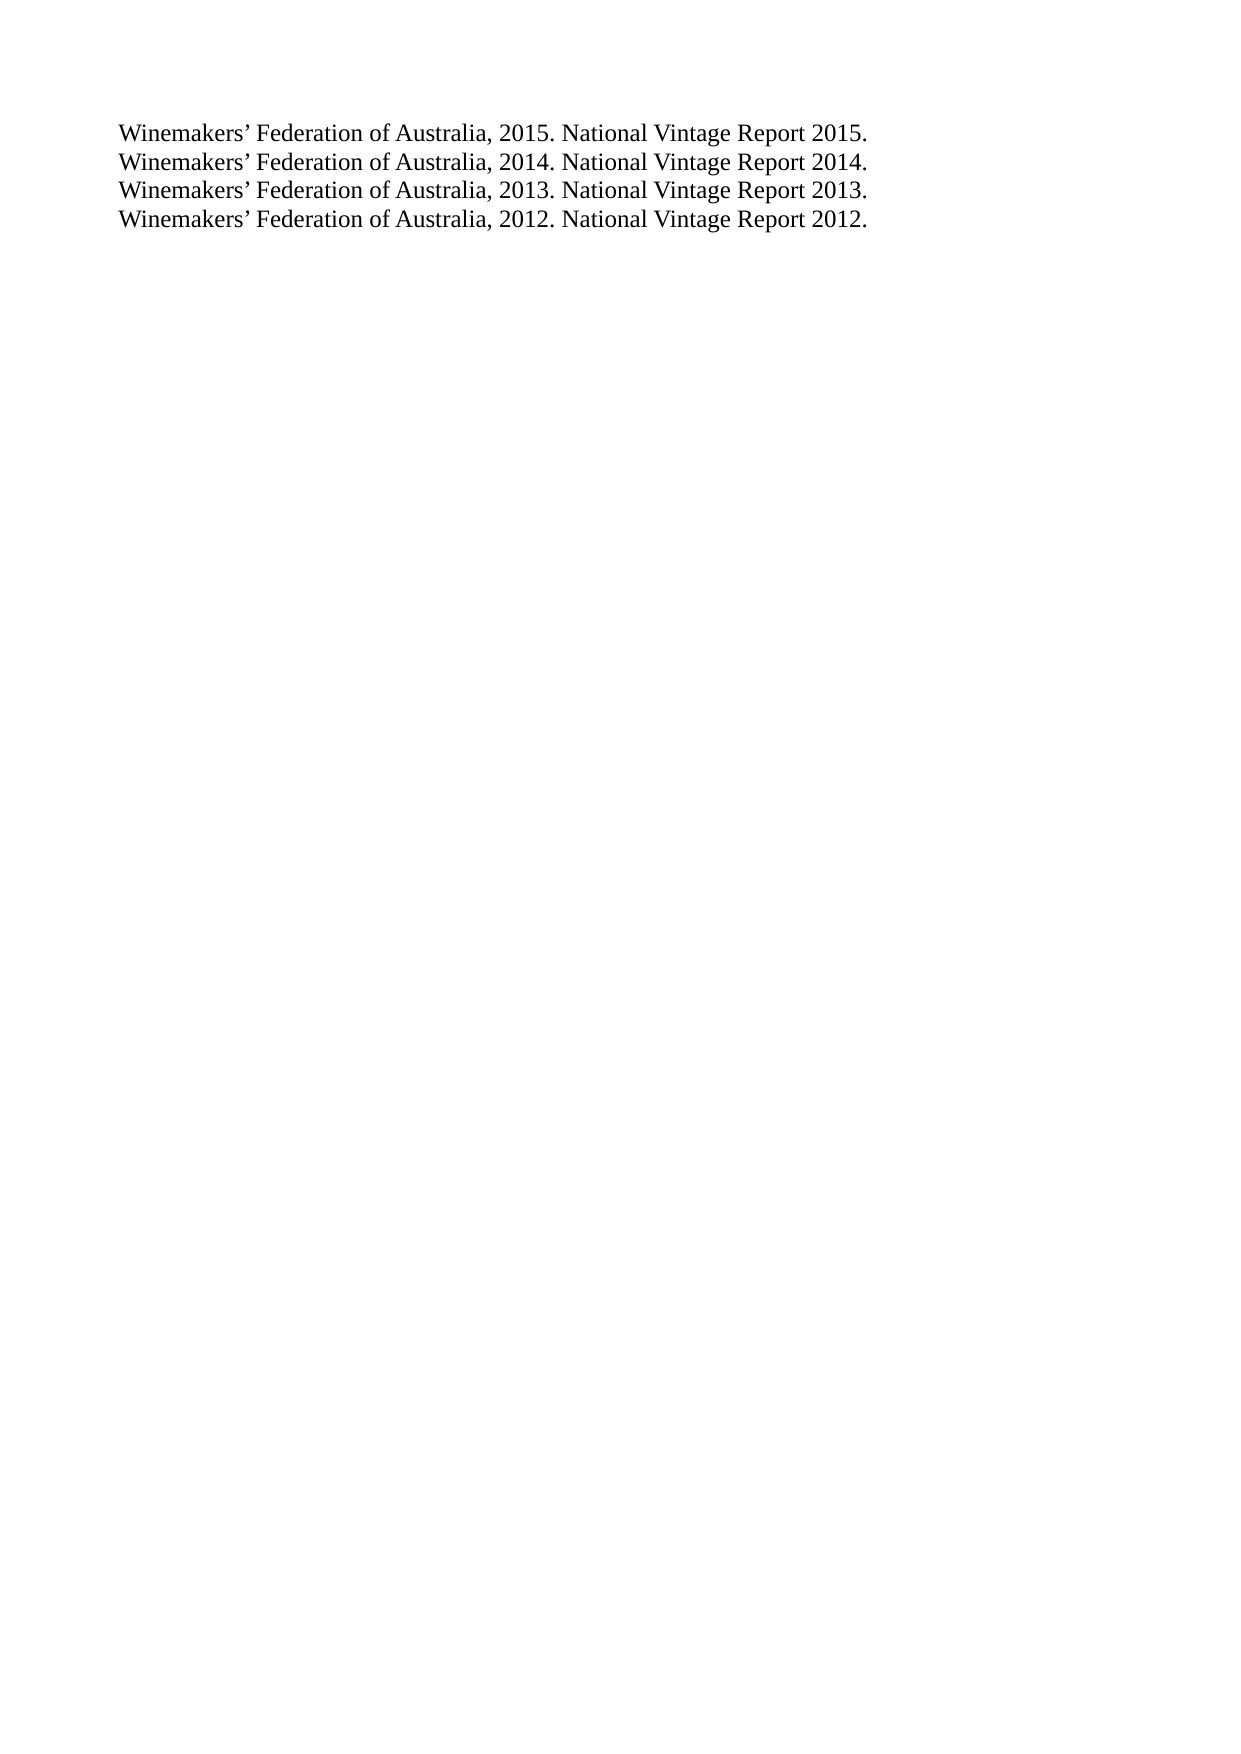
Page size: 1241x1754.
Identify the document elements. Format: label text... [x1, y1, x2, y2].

text Winemakers’ Federation of Australia, 2013. National Vintage Report 2013. [118, 176, 1122, 204]
text Winemakers’ Federation of Australia, 2014. National Vintage Report 2014. [118, 147, 1122, 176]
text Winemakers’ Federation of Australia, 2012. National Vintage Report 2012. [118, 204, 1122, 233]
text Winemakers’ Federation of Australia, 2015. National Vintage Report 2015. [118, 118, 1122, 147]
